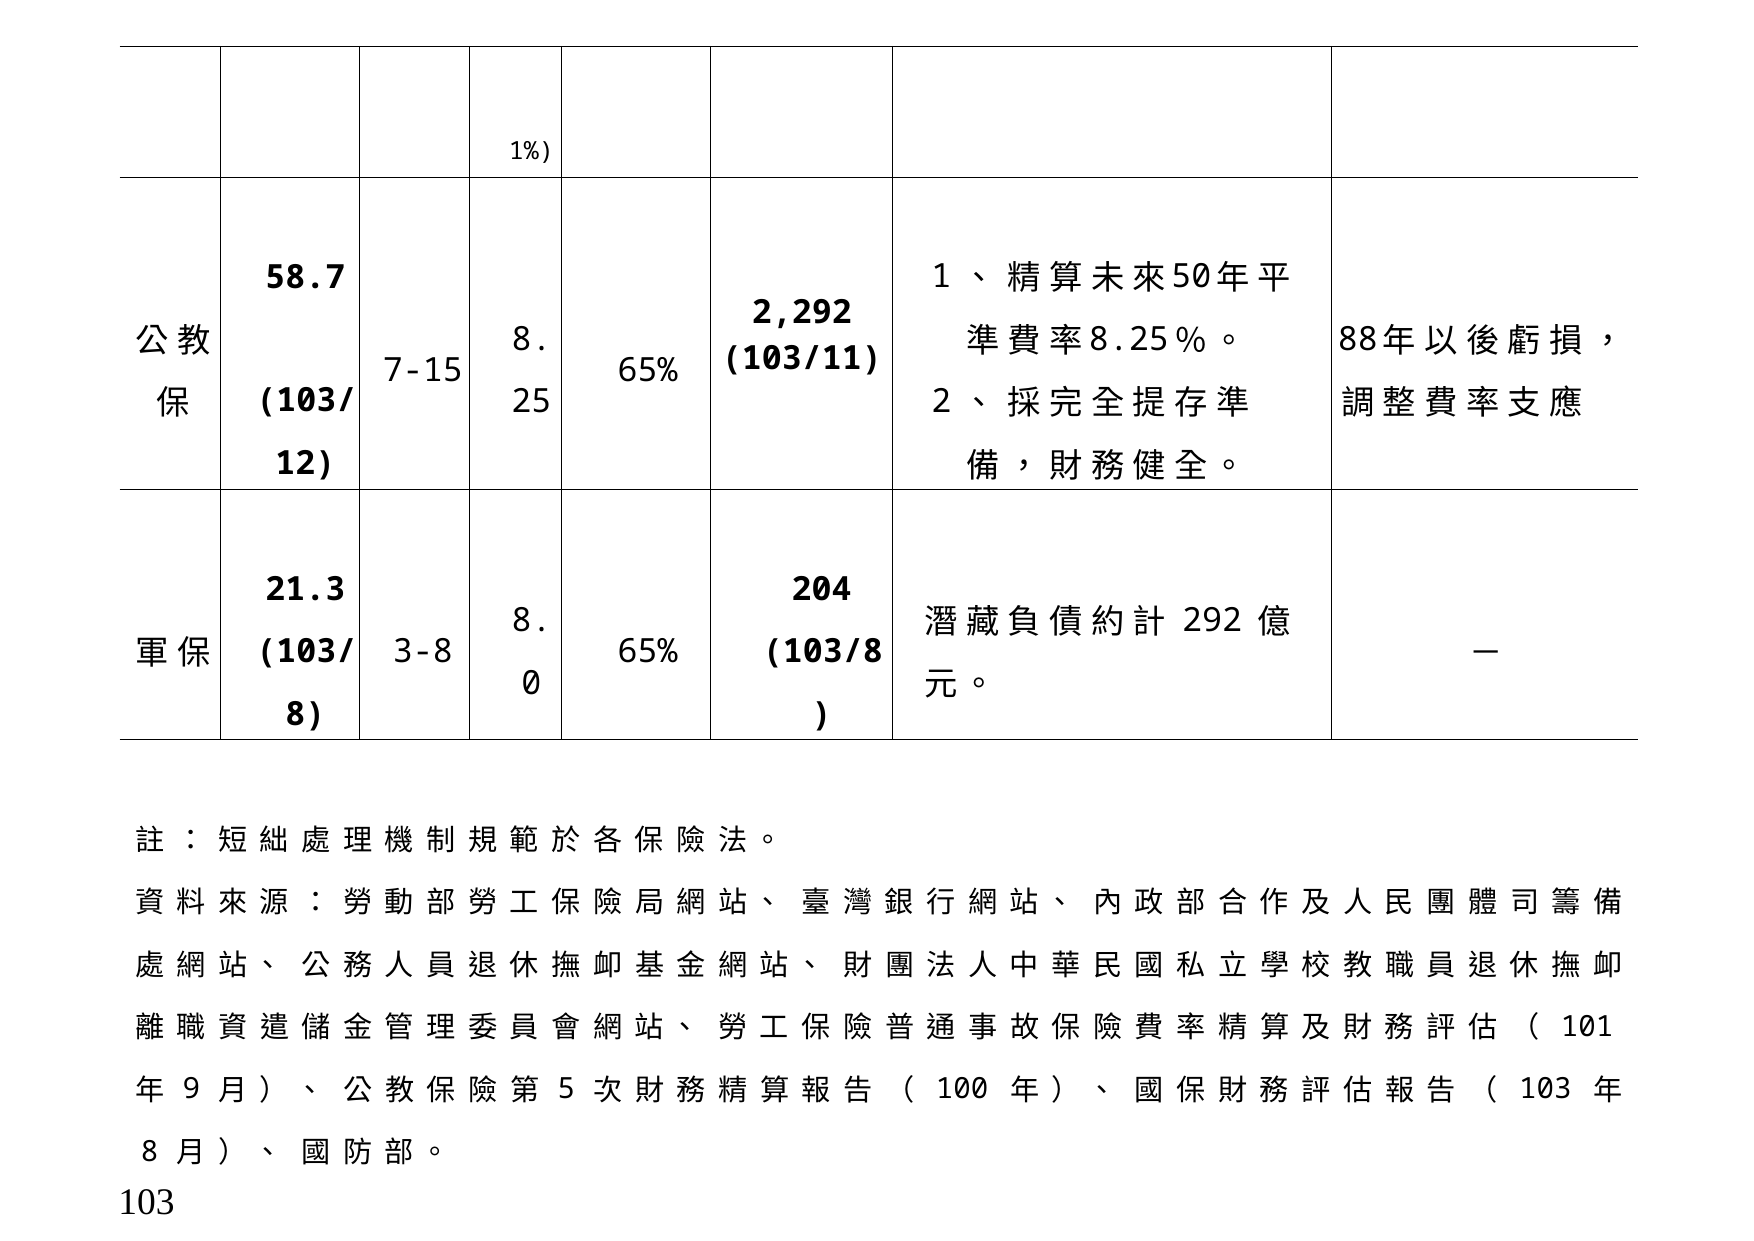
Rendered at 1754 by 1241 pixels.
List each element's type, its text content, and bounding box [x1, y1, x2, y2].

table_cell 65% [562, 178, 710, 489]
table_cell [1332, 47, 1637, 177]
text 資料來源：勞動部勞工保險局網站、臺灣銀行網站、內政部合作及人民團體司籌備處網站、公務人員退休撫卹基金網站、財團法人中華民國私立學校教職員退休撫卹離職資遣儲金管理委員會網站、勞工保險普通事故保險費率精算及財務評估（101年9月）、公教保險第5次財務精算報告（100年）、國保財務評估報告（103年8月）、國防部。 [128, 858, 1628, 1171]
table_cell 1%) [470, 47, 561, 177]
table_cell 8.0 [470, 490, 561, 739]
table_cell 7-15 [360, 178, 469, 489]
table_cell [120, 47, 220, 177]
table_cell 88年以後虧損，調整費率支應 [1332, 178, 1637, 489]
table_cell 8.25 [470, 178, 561, 489]
table_cell 204 (103/8) [711, 490, 892, 739]
table_cell 軍保 [120, 490, 220, 739]
table_cell 潛藏負債約計292億元。 [893, 490, 1331, 739]
table_cell [562, 47, 710, 177]
table_cell 1、精算未來50年平準費率8.25％。 2、採完全提存準備，財務健全。 [893, 178, 1331, 489]
table_cell 2,292 (103/11) [711, 178, 892, 489]
table_cell 3-8 [360, 490, 469, 739]
table_cell 65% [562, 490, 710, 739]
table_cell 58.7 (103/12) [221, 178, 359, 489]
table_cell － [1332, 490, 1637, 739]
text 註：短絀處理機制規範於各保險法。 [128, 796, 1628, 858]
table_cell [221, 47, 359, 177]
table_cell [360, 47, 469, 177]
table_cell [711, 47, 892, 177]
table_cell 21.3 (103/8) [221, 490, 359, 739]
table_cell 公教保 [120, 178, 220, 489]
table_cell [893, 47, 1331, 177]
